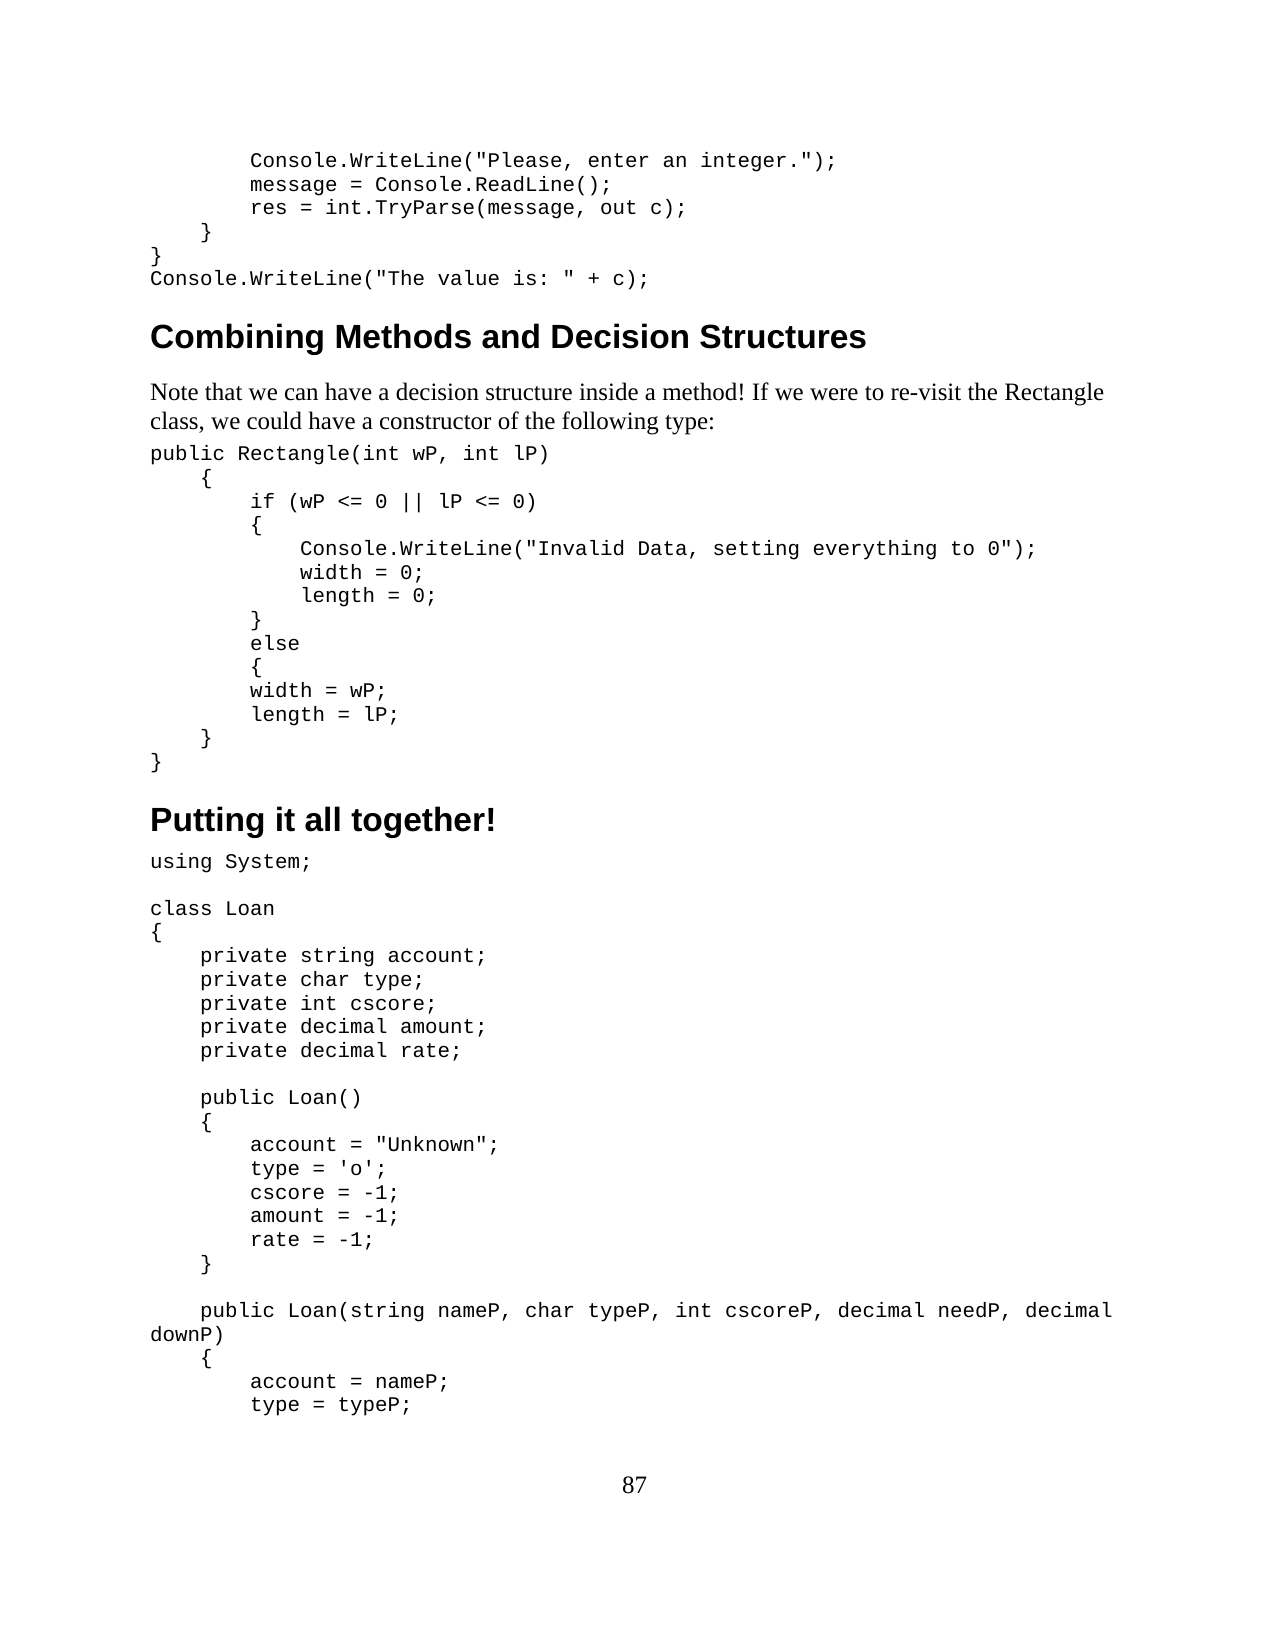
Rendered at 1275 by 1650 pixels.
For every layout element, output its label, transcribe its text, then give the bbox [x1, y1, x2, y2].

text { [150, 922, 1125, 945]
subtitle Putting it all together! [150, 799, 1125, 838]
text private int cscore; [150, 992, 1125, 1016]
text public Loan(string nameP, char typeP, int cscoreP, decimal needP, decimal downP) [150, 1300, 1125, 1347]
text { [150, 656, 1125, 680]
text public Loan() [150, 1087, 1125, 1111]
text type = 'o'; [150, 1158, 1125, 1182]
text cscore = -1; [150, 1182, 1125, 1205]
text else [150, 633, 1125, 656]
text private string account; [150, 945, 1125, 969]
text using System; [150, 851, 1125, 874]
text res = int.TryParse(message, out c); [150, 197, 1125, 221]
text Console.WriteLine("The value is: " + c); [150, 268, 1125, 292]
text { [150, 467, 1125, 491]
text message = Console.ReadLine(); [150, 174, 1125, 197]
text } [150, 727, 1125, 751]
text { [150, 1111, 1125, 1134]
text private char type; [150, 969, 1125, 992]
text Note that we can have a decision structure inside a method! If we were to re-visit the Rectangle class, we could have a constructor of the following type: [150, 377, 1125, 434]
text } [150, 1253, 1125, 1276]
text public Rectangle(int wP, int lP) [150, 443, 1125, 467]
text { [150, 1347, 1125, 1371]
text account = "Unknown"; [150, 1134, 1125, 1158]
text width = wP; [150, 680, 1125, 703]
text rate = -1; [150, 1229, 1125, 1253]
text { [150, 514, 1125, 538]
text class Loan [150, 898, 1125, 922]
text } [150, 244, 1125, 268]
text private decimal amount; [150, 1016, 1125, 1040]
text type = typeP; [150, 1394, 1125, 1418]
text width = 0; [150, 562, 1125, 585]
text account = nameP; [150, 1371, 1125, 1394]
text Console.WriteLine("Invalid Data, setting everything to 0"); [150, 538, 1125, 562]
text length = 0; [150, 585, 1125, 609]
text Console.WriteLine("Please, enter an integer."); [150, 150, 1125, 174]
text length = lP; [150, 703, 1125, 727]
subtitle Combining Methods and Decision Structures [150, 317, 1125, 356]
text } [150, 221, 1125, 244]
text } [150, 751, 1125, 774]
text } [150, 609, 1125, 633]
text amount = -1; [150, 1205, 1125, 1229]
text if (wP <= 0 || lP <= 0) [150, 491, 1125, 514]
text private decimal rate; [150, 1040, 1125, 1063]
